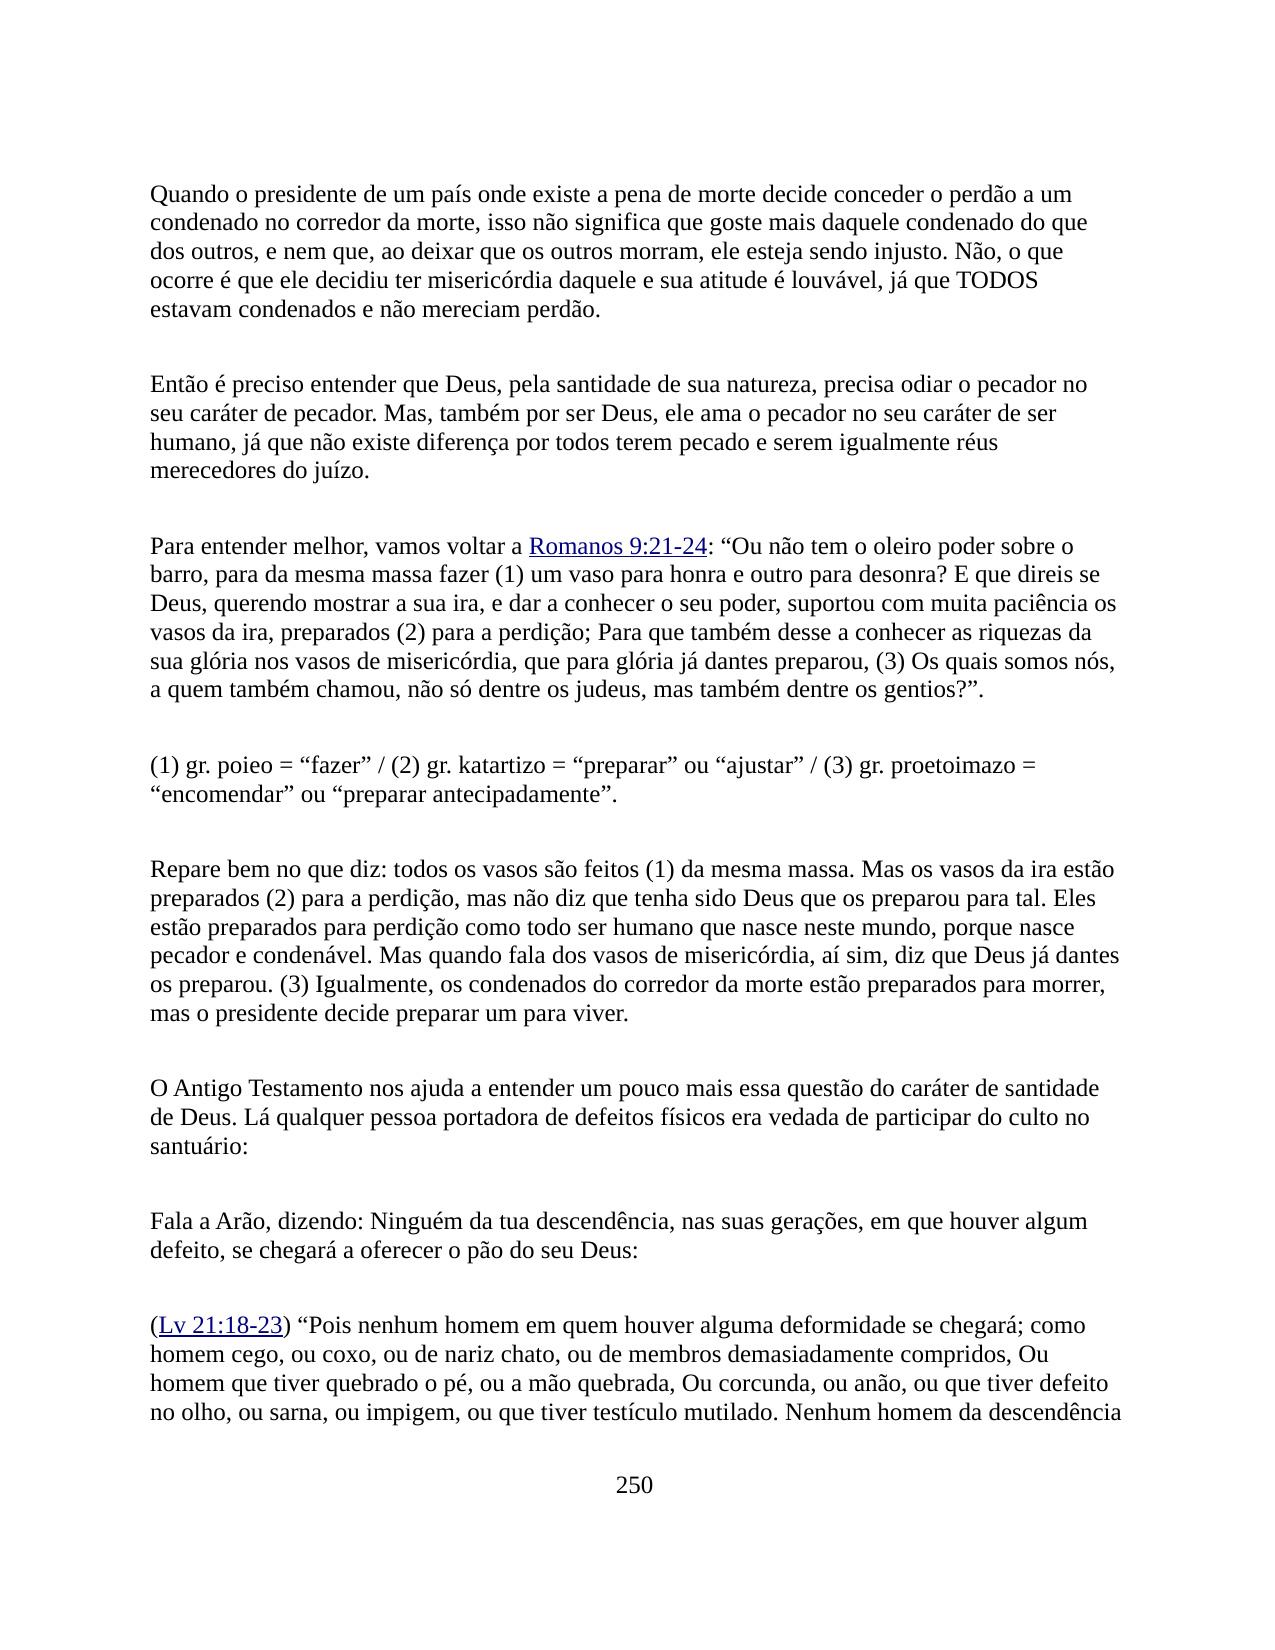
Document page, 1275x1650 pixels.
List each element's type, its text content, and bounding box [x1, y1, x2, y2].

text Então é preciso entender que Deus, pela santidade de sua natureza, precisa odiar o pecador no seu caráter de pecador. Mas, também por ser Deus, ele ama o pecador no seu caráter de ser humano, já que não existe diferença por todos terem pecado e serem igualmente réus merecedores do juízo. [150, 340, 1125, 484]
text Repare bem no que diz: todos os vasos são feitos (1) da mesma massa. Mas os vasos da ira estão preparados (2) para a perdição, mas não diz que tenha sido Deus que os preparou para tal. Eles estão preparados para perdição como todo ser humano que nasce neste mundo, porque nasce pecador e condenável. Mas quando fala dos vasos de misericórdia, aí sim, diz que Deus já dantes os preparou. (3) Igualmente, os condenados do corredor da morte estão preparados para morrer, mas o presidente decide preparar um para viver. [150, 825, 1125, 1027]
text Quando o presidente de um país onde existe a pena de morte decide conceder o perdão a um condenado no corredor da morte, isso não significa que goste mais daquele condenado do que dos outros, e nem que, ao deixar que os outros morram, ele esteja sendo injusto. Não, o que ocorre é que ele decidiu ter misericórdia daquele e sua atitude é louvável, já que TODOS estavam condenados e não mereciam perdão. [150, 150, 1125, 322]
text (Lv 21:18-23) “Pois nenhum homem em quem houver alguma deformidade se chegará; como homem cego, ou coxo, ou de nariz chato, ou de membros demasiadamente compridos, Ou homem que tiver quebrado o pé, ou a mão quebrada, Ou corcunda, ou anão, ou que tiver defeito no olho, ou sarna, ou impigem, ou que tiver testículo mutilado. Nenhum homem da descendência [150, 1282, 1125, 1425]
text Para entender melhor, vamos voltar a Romanos 9:21-24: “Ou não tem o oleiro poder sobre o barro, para da mesma massa fazer (1) um vaso para honra e outro para desonra? E que direis se Deus, querendo mostrar a sua ira, e dar a conhecer o seu poder, suportou com muita paciência os vasos da ira, preparados (2) para a perdição; Para que também desse a conhecer as riquezas da sua glória nos vasos de misericórdia, que para glória já dantes preparou, (3) Os quais somos nós, a quem também chamou, não só dentre os judeus, mas também dentre os gentios?”. [150, 502, 1125, 703]
text O Antigo Testamento nos ajuda a entender um pouco mais essa questão do caráter de santidade de Deus. Lá qualquer pessoa portadora de defeitos físicos era vedada de participar do culto no santuário: [150, 1044, 1125, 1159]
text ​(1) gr. poieo = “fazer” / (2) gr. katartizo = “preparar” ou “ajustar” / (3) gr. proetoimazo = “encomendar” ou “preparar antecipadamente”. [150, 721, 1125, 807]
text Fala a Arão, dizendo: Ninguém da tua descendência, nas suas gerações, em que houver algum defeito, se chegará a oferecer o pão do seu Deus: [150, 1177, 1125, 1264]
